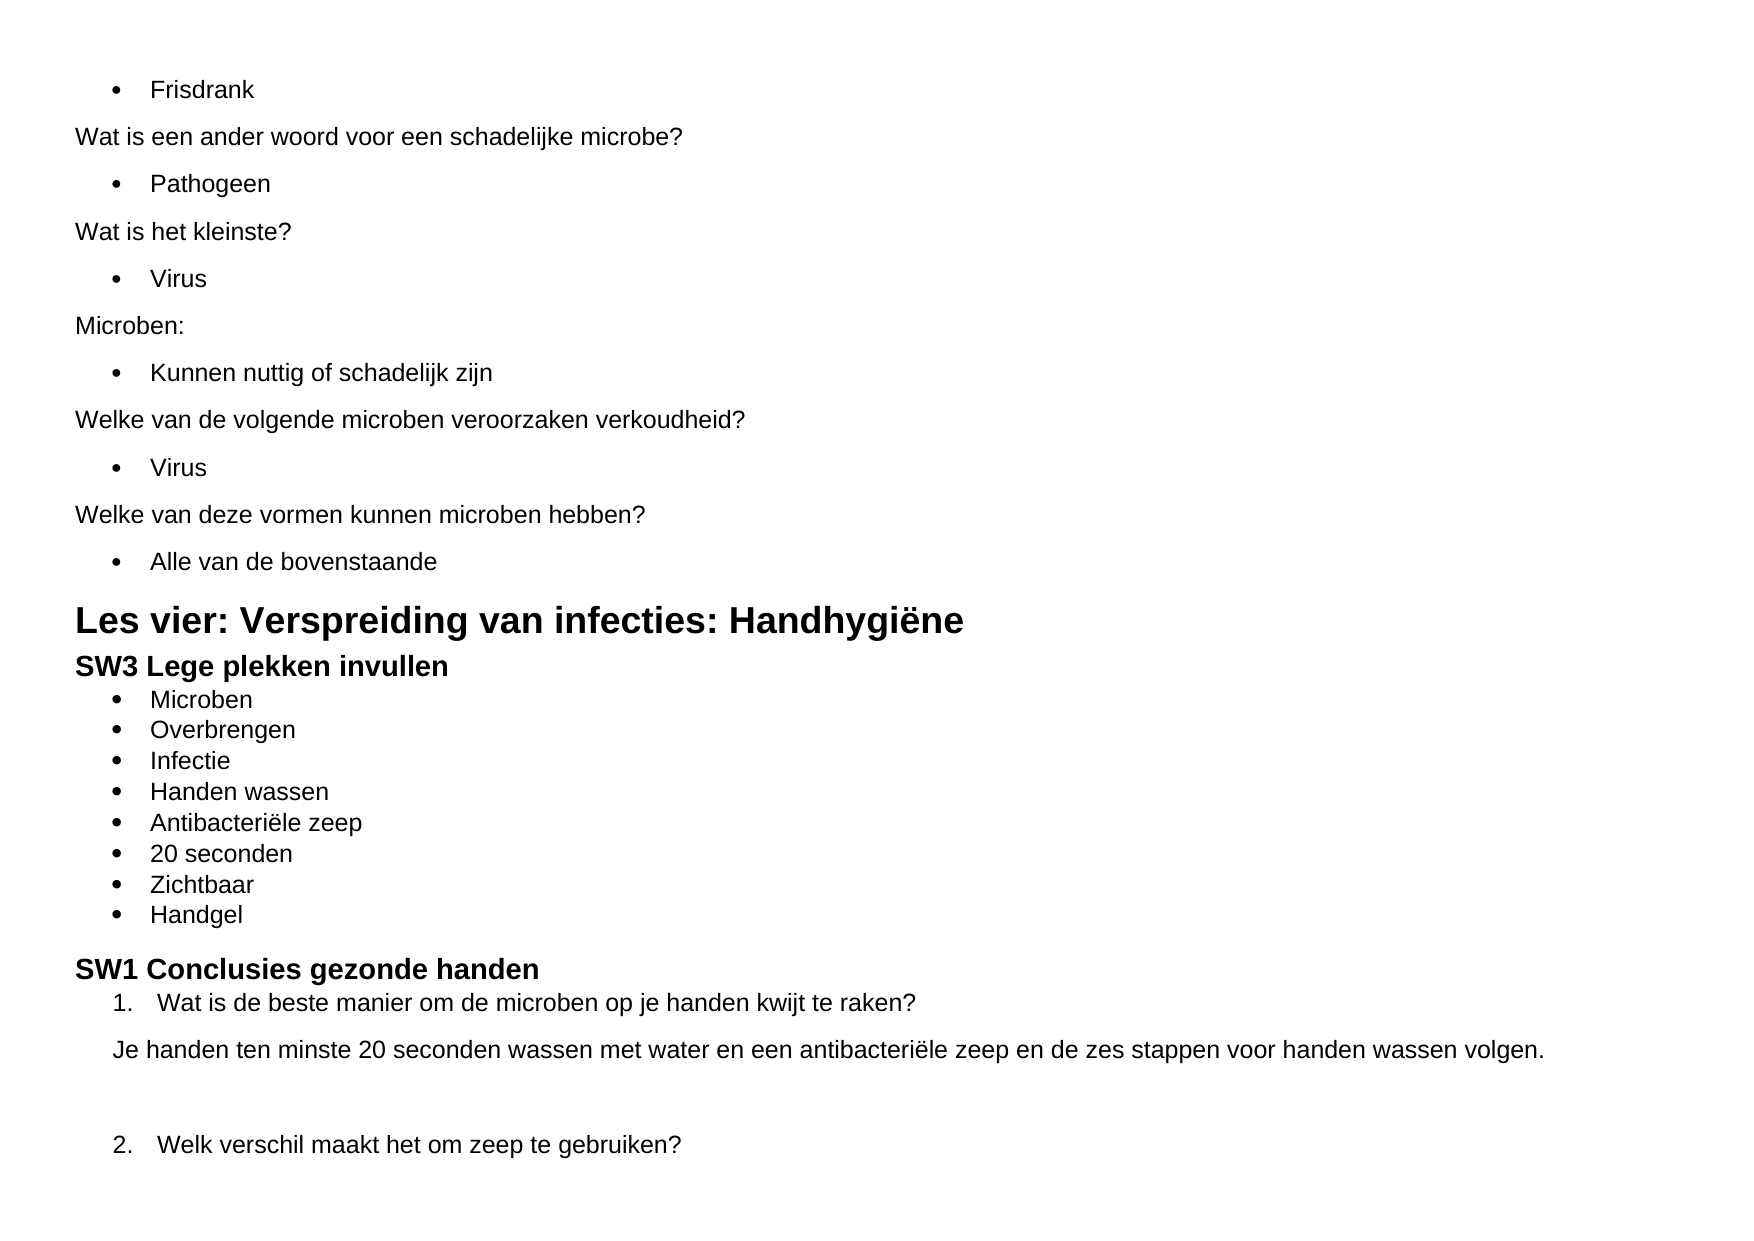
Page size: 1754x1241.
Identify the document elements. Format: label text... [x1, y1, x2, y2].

list 20 seconden [112, 839, 1679, 868]
list Antibacteriële zeep [112, 808, 1679, 837]
list Infectie [112, 746, 1679, 775]
text Microben: [75, 311, 1679, 340]
subtitle SW1 Conclusies gezonde handen [75, 952, 1679, 986]
text Wat is een ander woord voor een schadelijke microbe? [75, 122, 1679, 151]
list Virus [112, 264, 1679, 293]
subtitle SW3 Lege plekken invullen [75, 649, 1679, 682]
list Zichtbaar [112, 870, 1679, 898]
list Handgel [112, 901, 1679, 929]
list Handen wassen [112, 777, 1679, 806]
text Je handen ten minste 20 seconden wassen met water en een antibacteriële zeep en de zes stappen voor handen wassen volgen. [112, 1035, 1679, 1064]
list Wat is de beste manier om de microben op je handen kwijt te raken? [112, 988, 1679, 1017]
list Alle van de bovenstaande [112, 547, 1679, 576]
list Pathogeen [112, 169, 1679, 198]
text Wat is het kleinste? [75, 217, 1679, 245]
text Welke van de volgende microben veroorzaken verkoudheid? [75, 406, 1679, 434]
list Virus [112, 453, 1679, 482]
list Overbrengen [112, 716, 1679, 744]
list Kunnen nuttig of schadelijk zijn [112, 358, 1679, 387]
list Microben [112, 685, 1679, 713]
list Welk verschil maakt het om zeep te gebruiken? [112, 1130, 1679, 1159]
subtitle Les vier: Verspreiding van infecties: Handhygiëne [75, 599, 1679, 642]
list Frisdrank [112, 75, 1679, 104]
text Welke van deze vormen kunnen microben hebben? [75, 500, 1679, 529]
